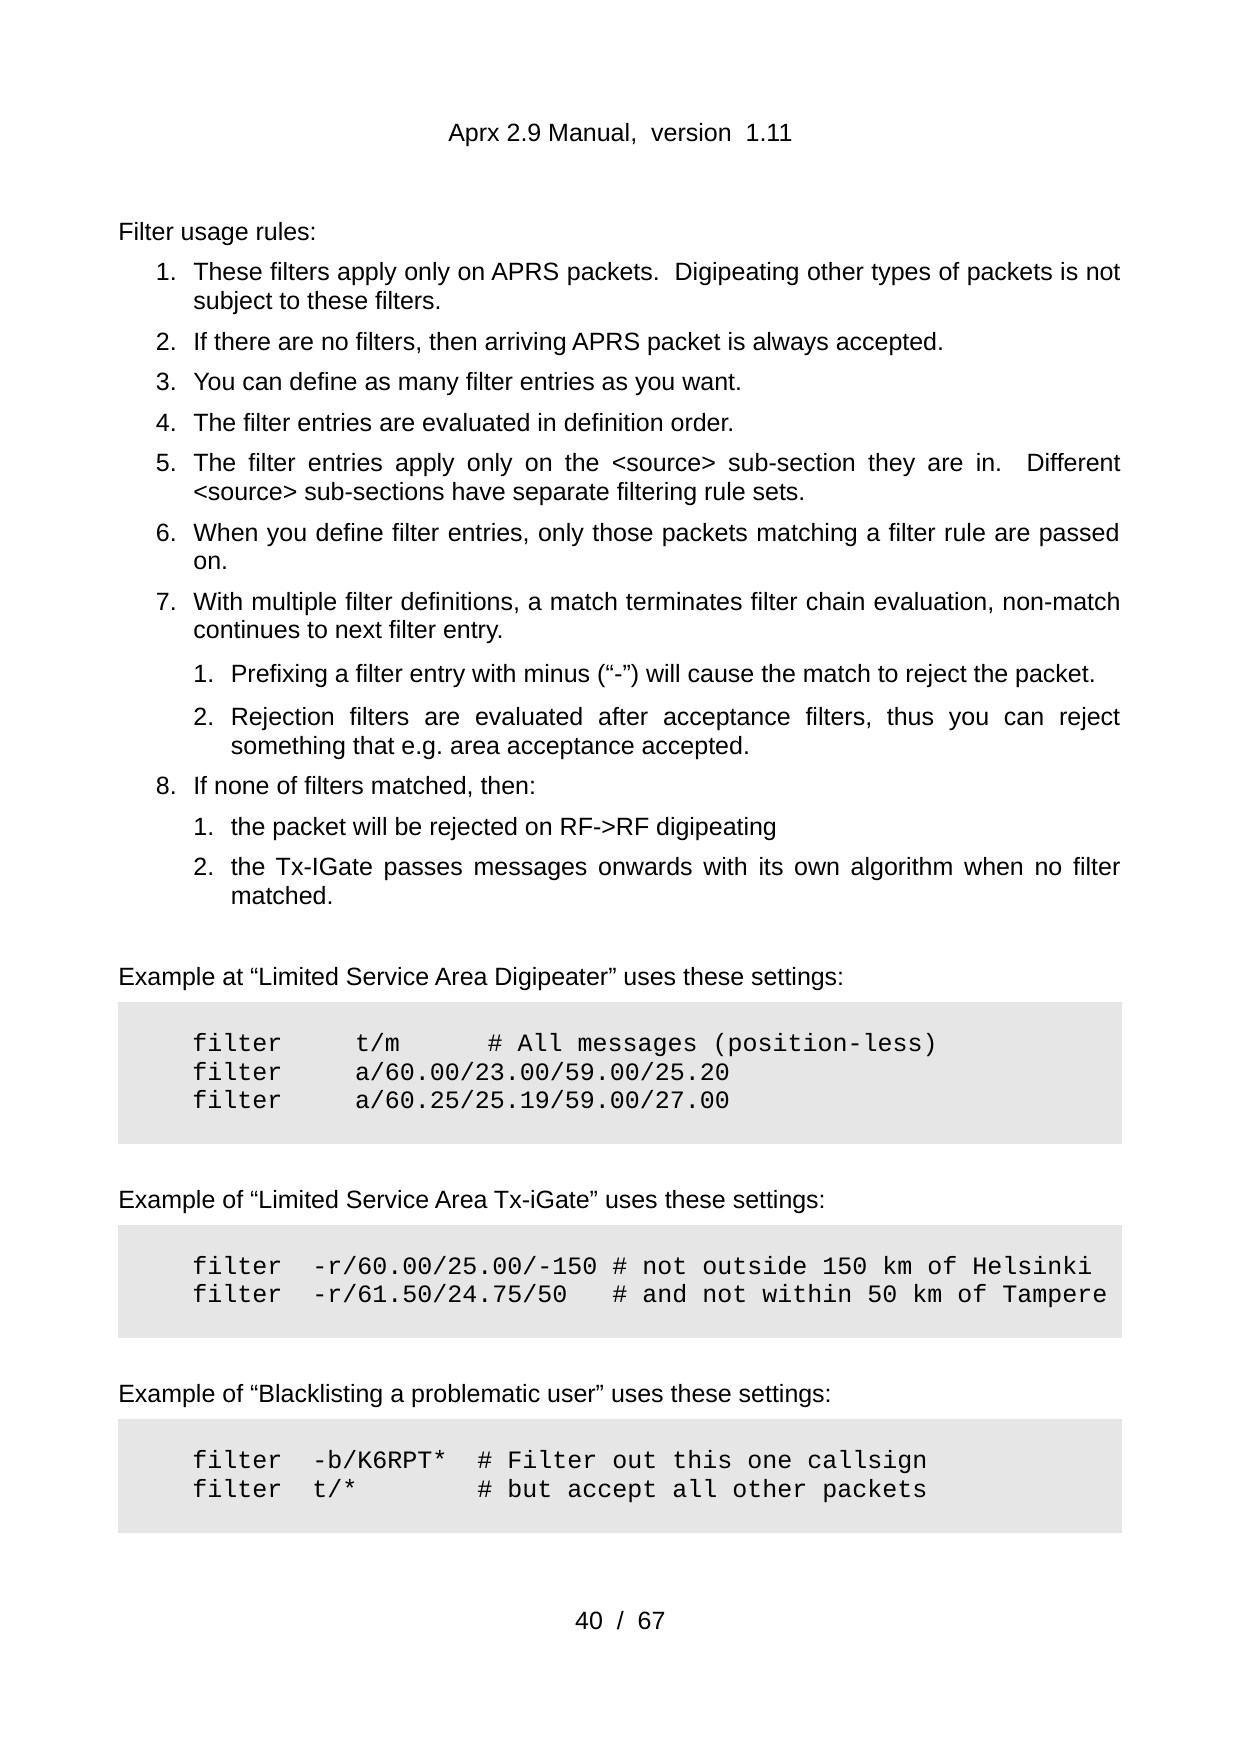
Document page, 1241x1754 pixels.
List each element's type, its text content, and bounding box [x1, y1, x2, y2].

list The filter entries are evaluated in definition order. [156, 408, 1122, 436]
text Example of “Limited Service Area Tx-iGate” uses these settings: [118, 1185, 1122, 1213]
text Filter usage rules: [118, 217, 1122, 246]
list Rejection filters are evaluated after acceptance filters, thus you can reject something that e.g. area acceptance accepted. [193, 702, 1122, 759]
list You can define as many filter entries as you want. [156, 367, 1122, 396]
text filter t/* # but accept all other packets [118, 1476, 1122, 1504]
text filter t/m # All messages (position-less) [118, 1031, 1122, 1059]
list the Tx-IGate passes messages onwards with its own algorithm when no filter matched. [193, 852, 1122, 910]
text filter a/60.25/25.19/59.00/27.00 [118, 1087, 1122, 1116]
text filter -r/61.50/24.75/50 # and not within 50 km of Tampere [118, 1282, 1122, 1310]
list With multiple filter definitions, a match terminates filter chain evaluation, non-match continues to next filter entry. [156, 587, 1122, 644]
list These filters apply only on APRS packets. Digipeating other types of packets is not subject to these filters. [156, 257, 1122, 315]
list Prefixing a filter entry with minus (“-”) will cause the match to reject the packet. [193, 656, 1122, 690]
list The filter entries apply only on the <source> sub-section they are in. Different <source> sub-sections have separate filtering rule sets. [156, 448, 1122, 506]
text filter -r/60.00/25.00/-150 # not outside 150 km of Helsinki [118, 1253, 1122, 1282]
list If there are no filters, then arriving APRS packet is always accepted. [156, 327, 1122, 355]
list When you define filter entries, only those packets matching a filter rule are passed on. [156, 517, 1122, 575]
text filter a/60.00/23.00/59.00/25.20 [118, 1059, 1122, 1087]
text Example at “Limited Service Area Digipeater” uses these settings: [118, 962, 1122, 991]
text filter -b/K6RPT* # Filter out this one callsign [118, 1448, 1122, 1476]
list the packet will be rejected on RF->RF digipeating [193, 812, 1122, 840]
list If none of filters matched, then: [156, 771, 1122, 800]
text Example of “Blacklisting a problematic user” uses these settings: [118, 1379, 1122, 1408]
